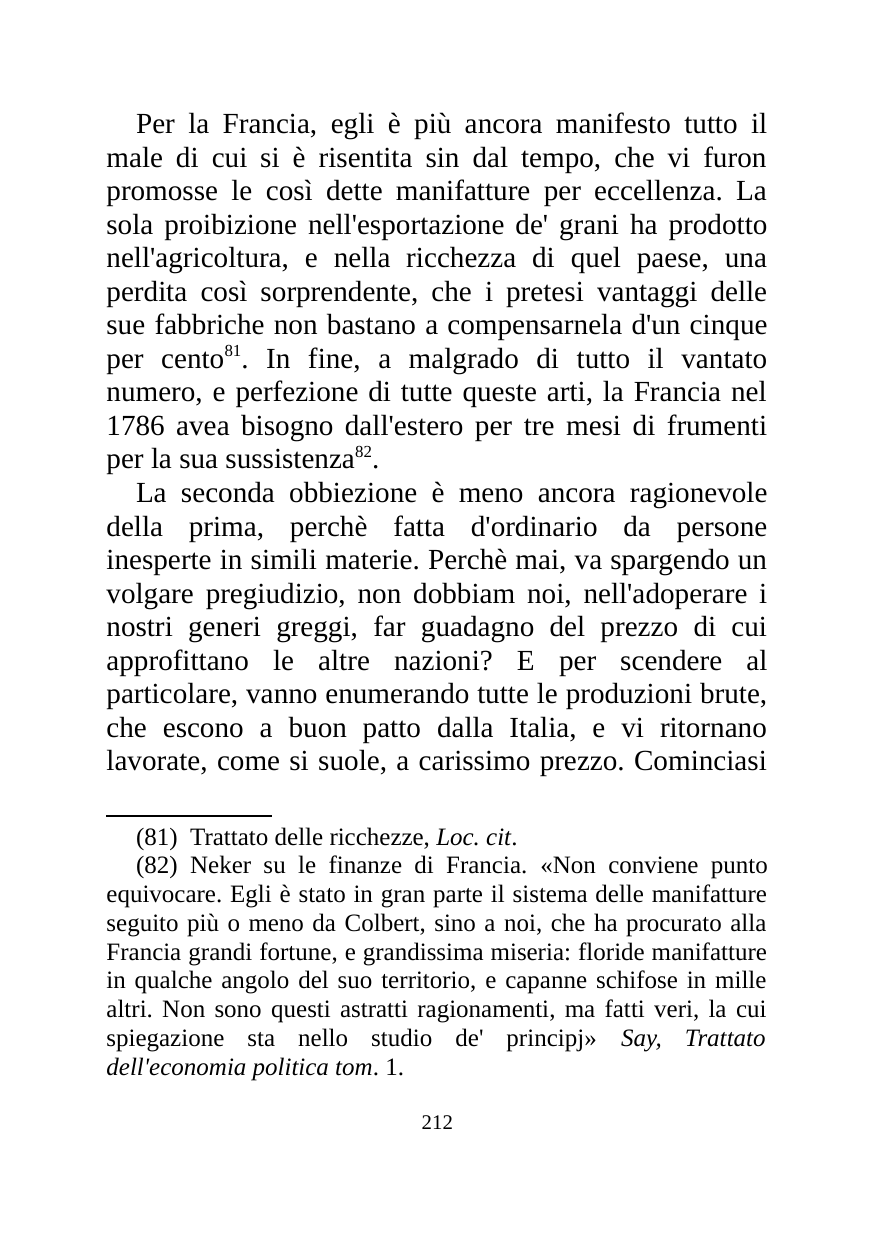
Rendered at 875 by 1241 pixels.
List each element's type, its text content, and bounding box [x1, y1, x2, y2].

text Trattato delle ricchezze, Loc. cit. [106, 822, 768, 850]
text Per la Francia, egli è più ancora manifesto tutto il male di cui si è risentita sin dal tempo, che vi furon promosse le così dette manifatture per eccellenza. La sola proibizione nell'esportazione de' grani ha prodotto nell'agricoltura, e nella ricchezza di quel paese, una perdita così sorprendente, che i pretesi vantaggi delle sue fabbriche non bastano a compensarnela d'un cinque per cento. In fine, a malgrado di tutto il vantato numero, e perfezione di tutte queste arti, la Francia nel 1786 avea bisogno dall'estero per tre mesi di frumenti per la sua sussistenza. [106, 106, 768, 475]
text Neker su le finanze di Francia. «Non conviene punto equivocare. Egli è stato in gran parte il sistema delle manifatture seguito più o meno da Colbert, sino a noi, che ha procurato alla Francia grandi fortune, e grandissima miseria: floride manifatture in qualche angolo del suo territorio, e capanne schifose in mille altri. Non sono questi astratti ragionamenti, ma fatti veri, la cui spiegazione sta nello studio de' principj» Say, Trattato dell'economia politica tom. 1. [106, 850, 768, 1080]
text La seconda obbiezione è meno ancora ragionevole della prima, perchè fatta d'ordinario da persone inesperte in simili materie. Perchè mai, va spargendo un volgare pregiudizio, non dobbiam noi, nell'adoperare i nostri generi greggi, far guadagno del prezzo di cui approfittano le altre nazioni? E per scendere al particolare, vanno enumerando tutte le produzioni brute, che escono a buon patto dalla Italia, e vi ritornano lavorate, come si suole, a carissimo prezzo. Cominciasi [106, 475, 768, 777]
